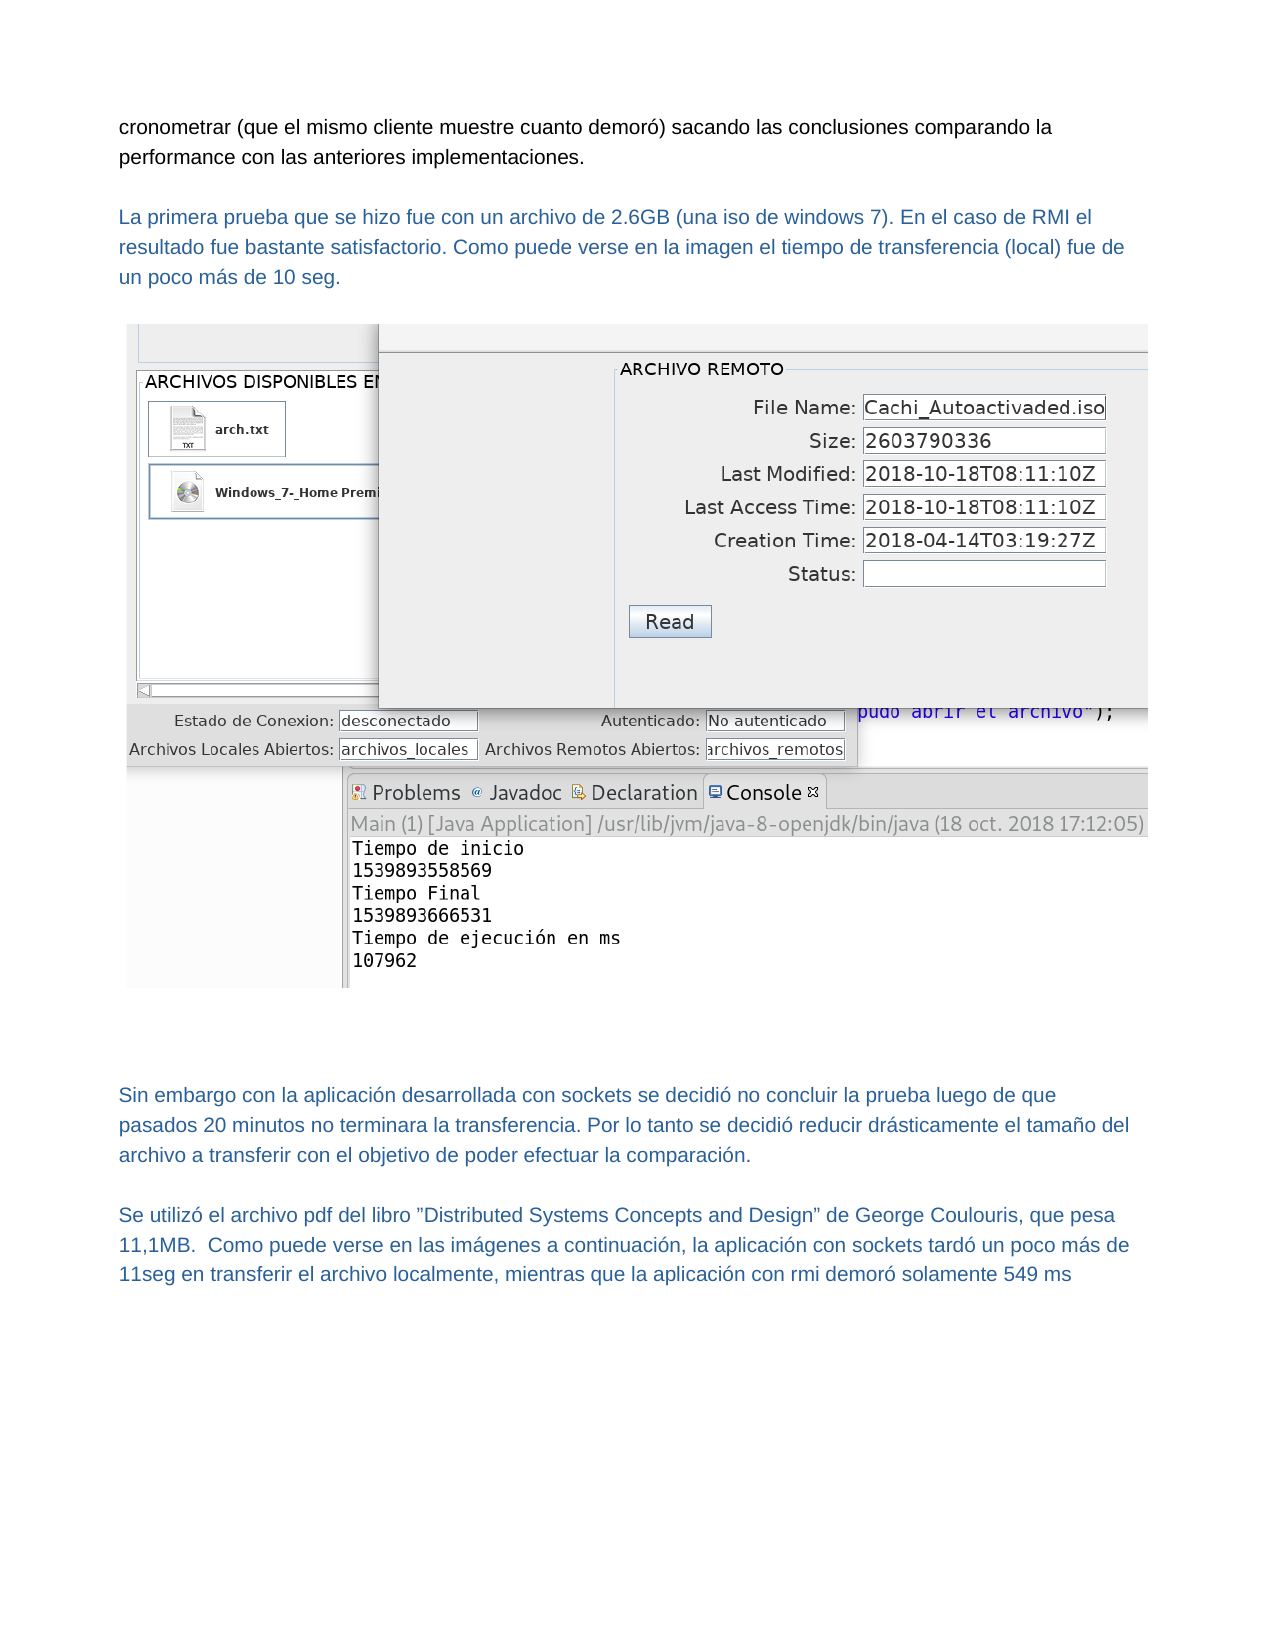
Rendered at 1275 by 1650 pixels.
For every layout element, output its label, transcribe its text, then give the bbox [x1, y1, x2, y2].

picture [126, 324, 1148, 988]
text Se utilizó el archivo pdf del libro ”Distributed Systems Concepts and Design” de George Coulouris, que pesa 11,1MB. Como puede verse en las imágenes a continuación, la aplicación con sockets tardó un poco más de 11seg en transferir el archivo localmente, mientras que la aplicación con rmi demoró solamente 549 ms [118, 1202, 1139, 1286]
list cronometrar (que el mismo cliente muestre cuanto demoró) sacando las conclusiones comparando la performance con las anteriores implementaciones. [118, 115, 1139, 169]
text Sin embargo con la aplicación desarrollada con sockets se decidió no concluir la prueba luego de que pasados 20 minutos no terminara la transferencia. Por lo tanto se decidió reducir drásticamente el tamaño del archivo a transferir con el objetivo de poder efectuar la comparación. [118, 1083, 1139, 1167]
text La primera prueba que se hizo fue con un archivo de 2.6GB (una iso de windows 7). En el caso de RMI el resultado fue bastante satisfactorio. Como puede verse en la imagen el tiempo de transferencia (local) fue de un poco más de 10 seg. [118, 205, 1139, 288]
